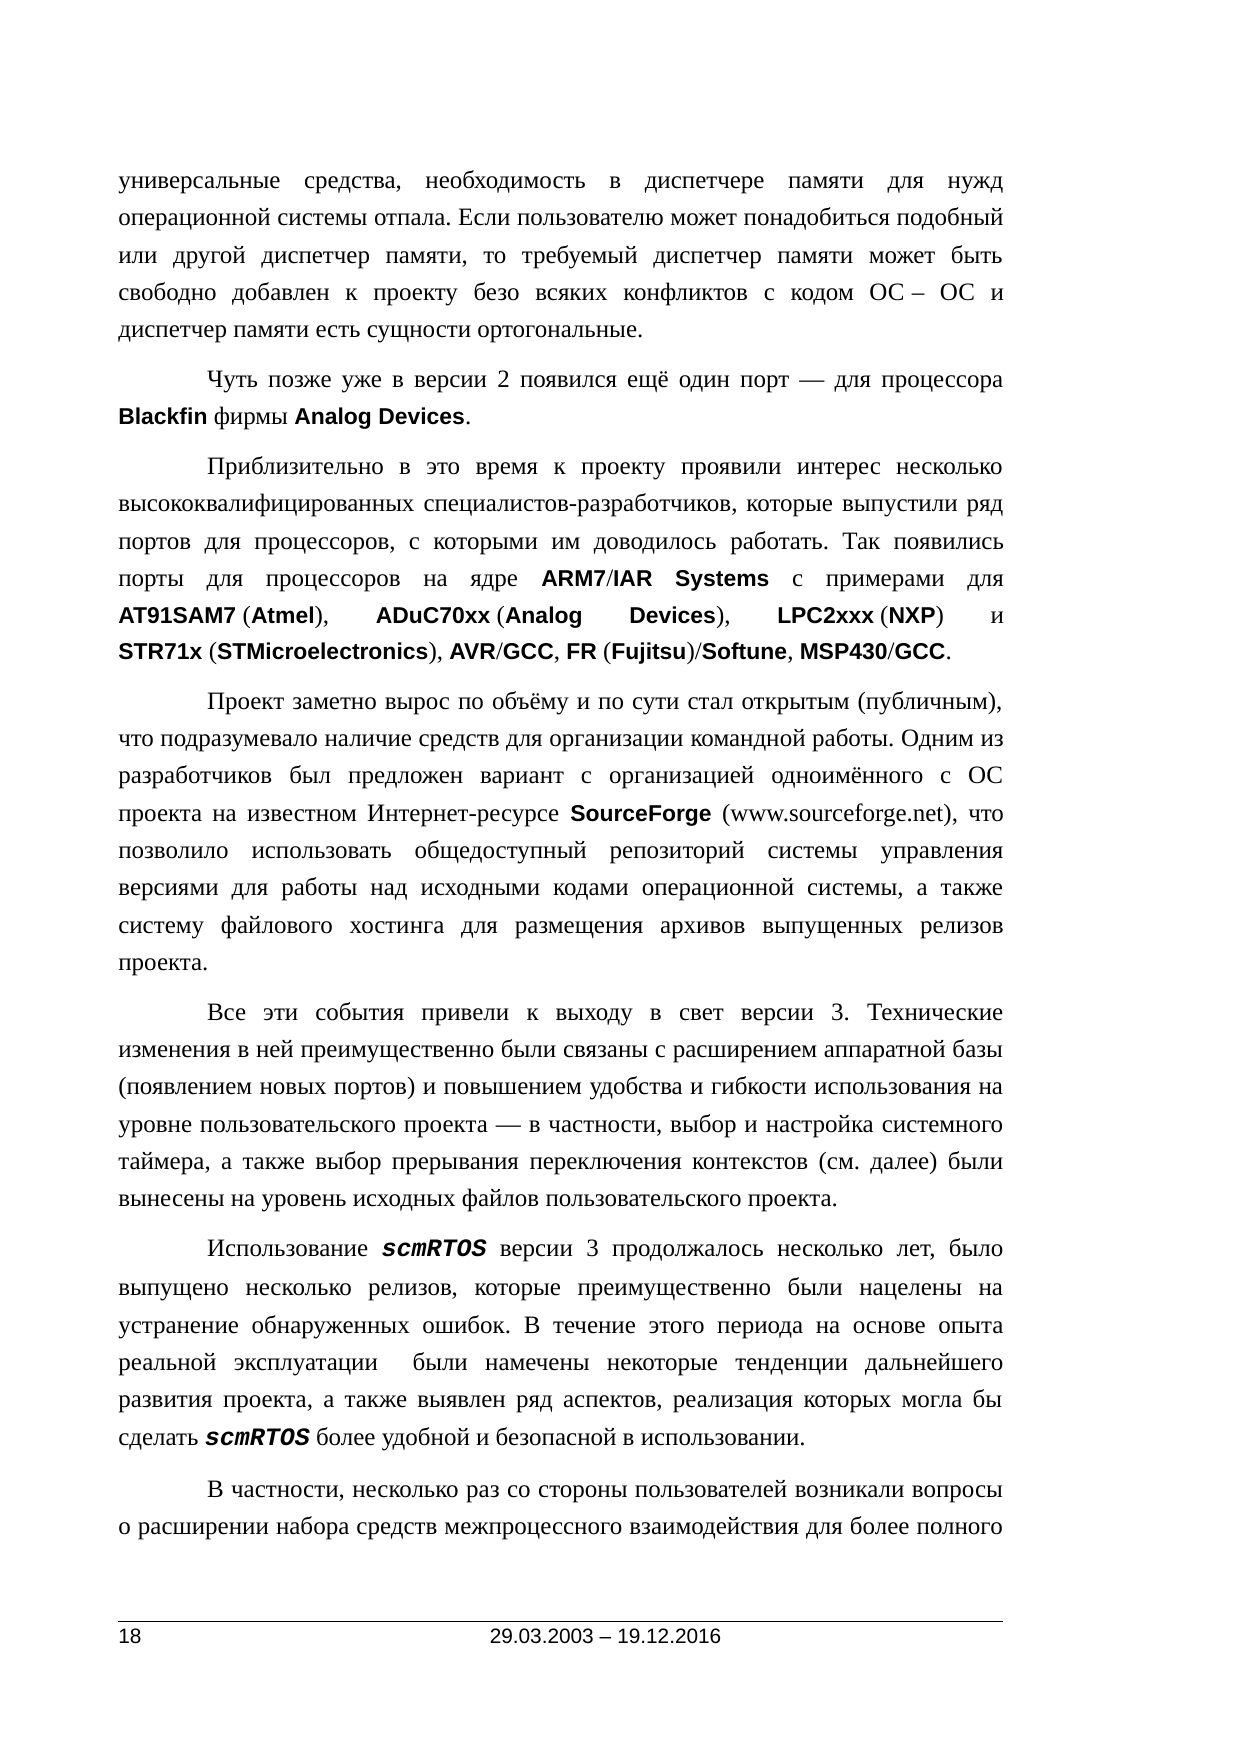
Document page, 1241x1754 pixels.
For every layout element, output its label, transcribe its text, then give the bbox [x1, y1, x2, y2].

text Проект заметно вырос по объёму и по сути стал открытым (публичным), что подразумевало наличие средств для организации командной работы. Одним из разработчиков был предложен вариант с организацией одноимённого с ОС проекта на известном Интернет-ресурсе SourceForge (www.sourceforge.net), что позволило использовать общедоступный репозиторий системы управления версиями для работы над исходными кодами операционной системы, а также систему файлового хостинга для размещения архивов выпущенных релизов проекта. [118, 686, 1004, 976]
text В частности, несколько раз со стороны пользователей возникали вопросы о расширении набора средств межпроцессного взаимодействия для более полного [118, 1474, 1004, 1540]
text Все эти события привели к выходу в свет версии 3. Технические изменения в ней преимущественно были связаны с расширением аппаратной базы (появлением новых портов) и повышением удобства и гибкости использования на уровне пользовательского проекта — в частности, выбор и настройка системного таймера, а также выбор прерывания переключения контекстов (см. далее) были вынесены на уровень исходных файлов пользовательского проекта. [118, 997, 1004, 1212]
text универсальные средства, необходимость в диспетчере памяти для нужд операционной системы отпала. Если пользователю может понадобиться подобный или другой диспетчер памяти, то требуемый диспетчер памяти может быть свободно добавлен к проекту безо всяких конфликтов с кодом ОС – ОС и диспетчер памяти есть сущности ортогональные. [118, 165, 1004, 343]
text Чуть позже уже в версии 2 появился ещё один порт — для процессора Blackfin фирмы Analog Devices. [118, 364, 1004, 430]
text Приблизительно в это время к проекту проявили интерес несколько высококвалифицированных специалистов-разработчиков, которые выпустили ряд портов для процессоров, с которыми им доводилось работать. Так появились порты для процессоров на ядре ARM7/IAR Systems с примерами для AT91SAM7 (Atmel), ADuC70xx (Analog Devices), LPC2xxx (NXP) и STR71x (STMicroelectronics), AVR/GCC, FR (Fujitsu)/Softune, MSP430/GCC. [118, 451, 1004, 665]
text Использование scmRTOS версии 3 продолжалось несколько лет, было выпущено несколько релизов, которые преимущественно были нацелены на устранение обнаруженных ошибок. В течение этого периода на основе опыта реальной эксплуатации были намечены некоторые тенденции дальнейшего развития проекта, а также выявлен ряд аспектов, реализация которых могла бы сделать scmRTOS более удобной и безопасной в использовании. [118, 1233, 1004, 1452]
